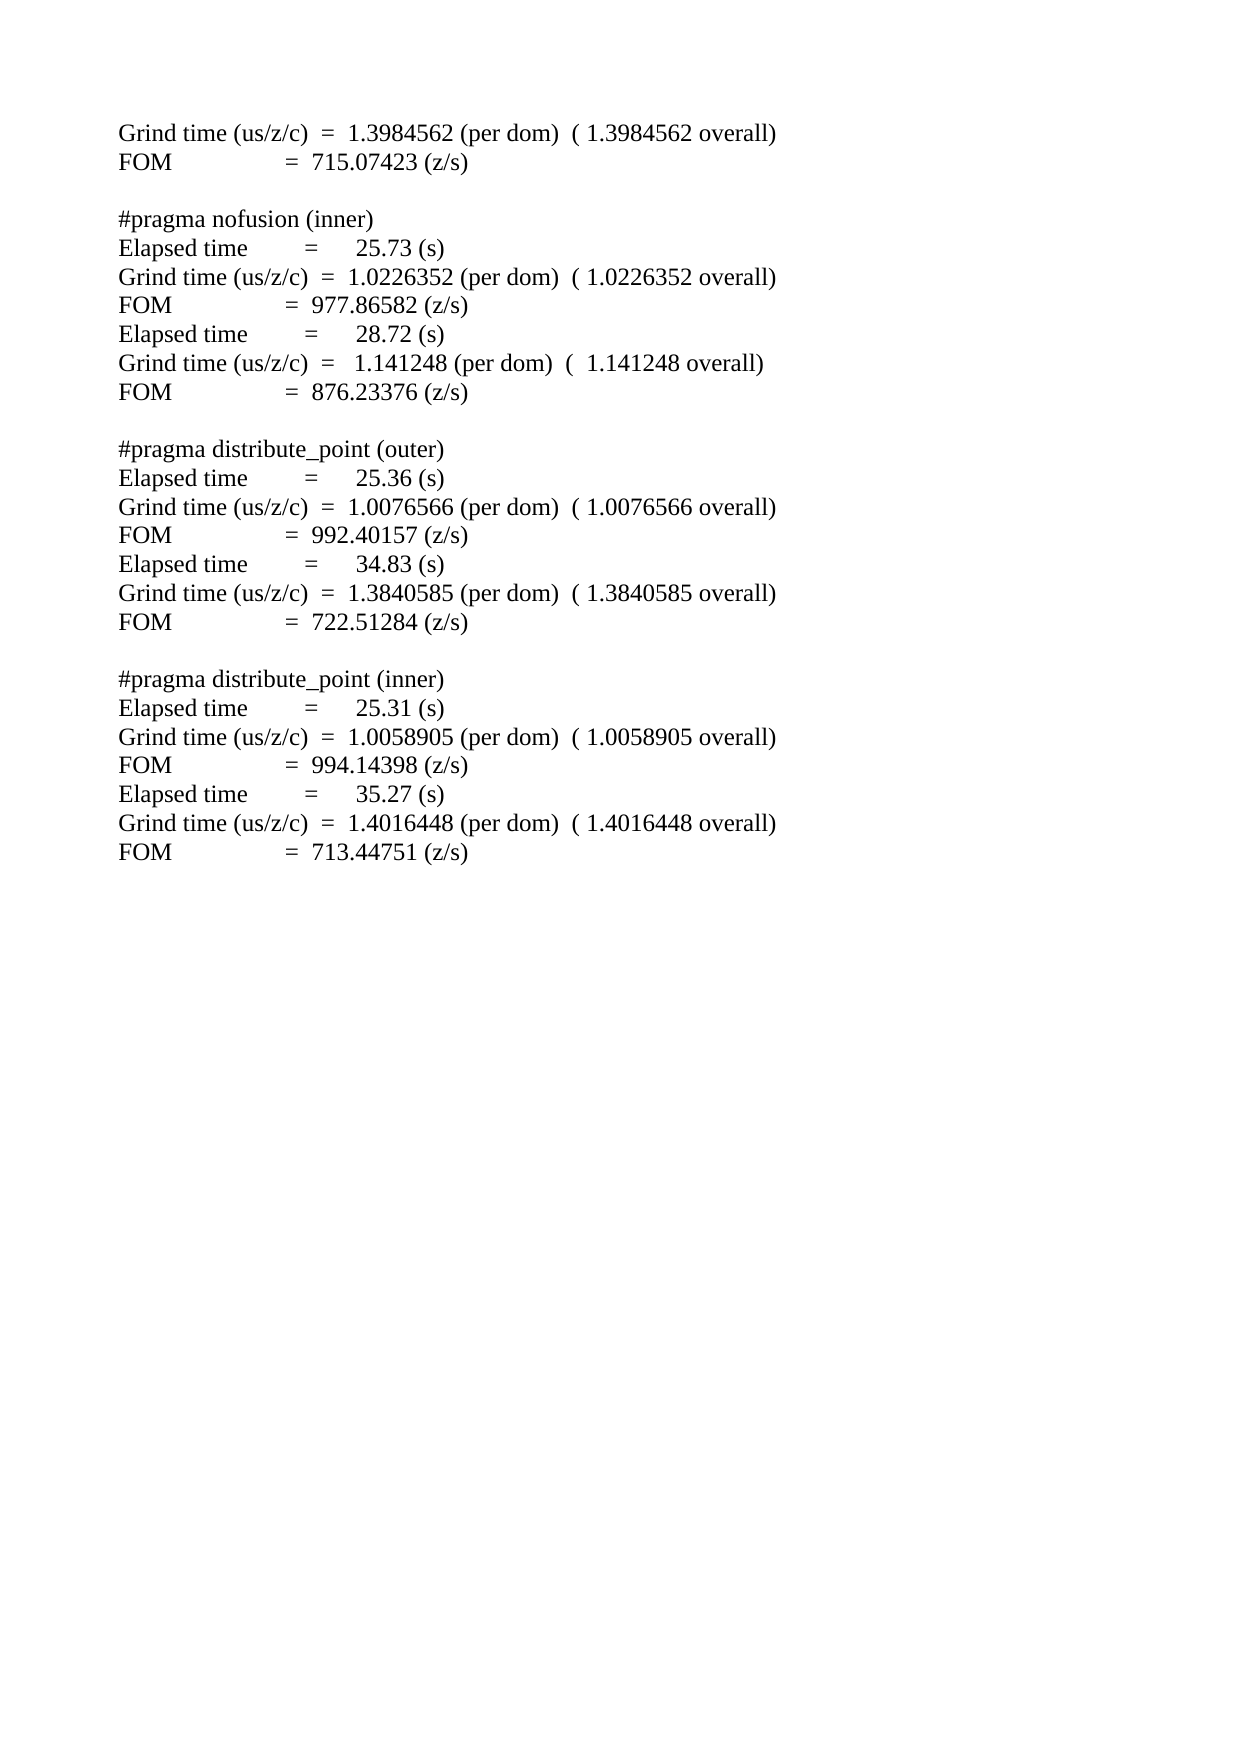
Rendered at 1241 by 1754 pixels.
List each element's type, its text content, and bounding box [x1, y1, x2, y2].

text Elapsed time = 25.36 (s) [118, 463, 1122, 492]
text FOM = 977.86582 (z/s) [118, 291, 1122, 319]
text FOM = 722.51284 (z/s) [118, 607, 1122, 636]
text Elapsed time = 34.83 (s) [118, 549, 1122, 578]
text Elapsed time = 25.73 (s) [118, 233, 1122, 262]
text #pragma distribute_point (inner) [118, 664, 1122, 693]
text Elapsed time = 25.31 (s) [118, 693, 1122, 722]
text Grind time (us/z/c) = 1.4016448 (per dom) ( 1.4016448 overall) [118, 808, 1122, 837]
text FOM = 715.07423 (z/s) [118, 147, 1122, 176]
text FOM = 992.40157 (z/s) [118, 521, 1122, 549]
text Elapsed time = 35.27 (s) [118, 779, 1122, 808]
text FOM = 994.14398 (z/s) [118, 751, 1122, 779]
text Grind time (us/z/c) = 1.3840585 (per dom) ( 1.3840585 overall) [118, 578, 1122, 607]
text FOM = 713.44751 (z/s) [118, 837, 1122, 866]
text Grind time (us/z/c) = 1.0076566 (per dom) ( 1.0076566 overall) [118, 492, 1122, 521]
text Elapsed time = 28.72 (s) [118, 319, 1122, 348]
text Grind time (us/z/c) = 1.0226352 (per dom) ( 1.0226352 overall) [118, 262, 1122, 291]
text Grind time (us/z/c) = 1.3984562 (per dom) ( 1.3984562 overall) [118, 118, 1122, 147]
text Grind time (us/z/c) = 1.141248 (per dom) ( 1.141248 overall) [118, 348, 1122, 377]
text FOM = 876.23376 (z/s) [118, 377, 1122, 406]
text Grind time (us/z/c) = 1.0058905 (per dom) ( 1.0058905 overall) [118, 722, 1122, 751]
text #pragma nofusion (inner) [118, 204, 1122, 233]
text #pragma distribute_point (outer) [118, 434, 1122, 463]
